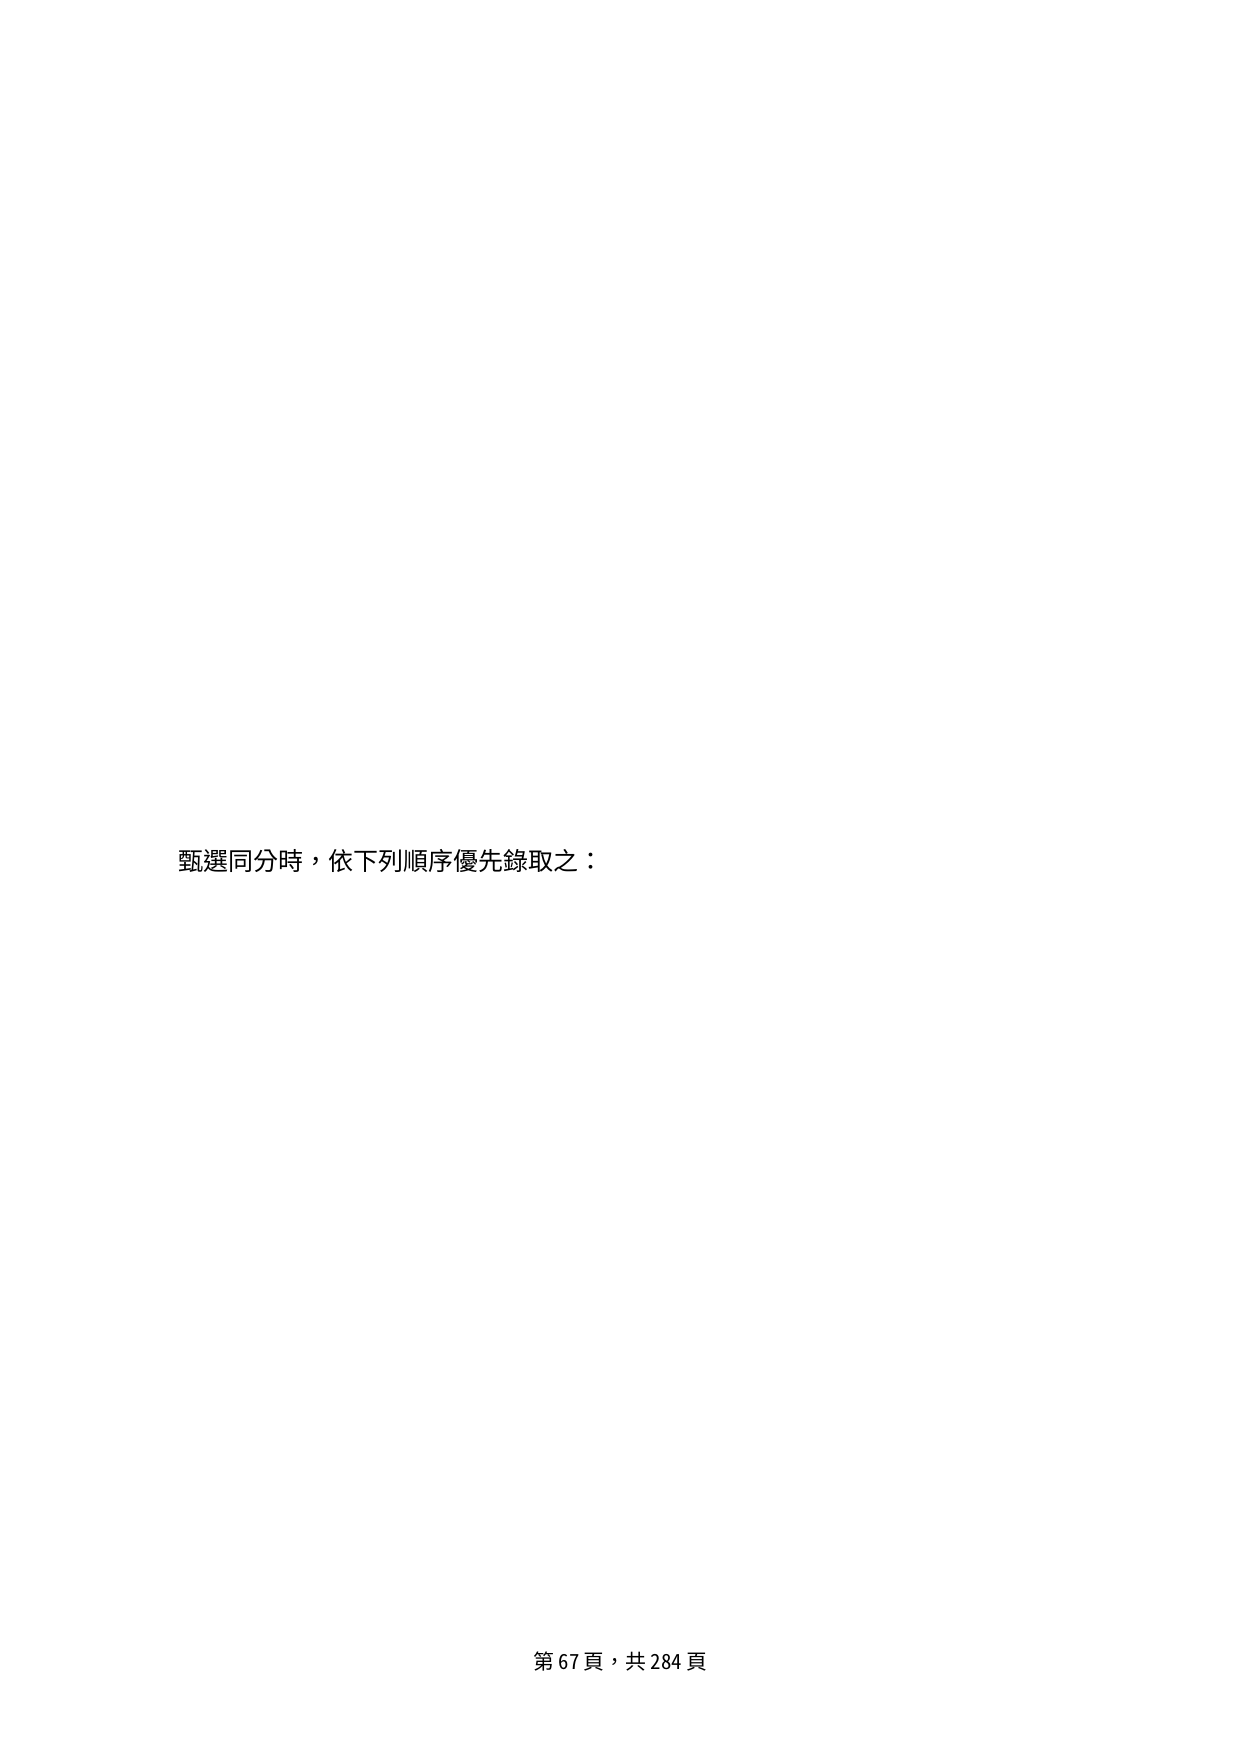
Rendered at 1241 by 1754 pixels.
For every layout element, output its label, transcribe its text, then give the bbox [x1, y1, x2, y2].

text 甄選同分時，依下列順序優先錄取之： [164, 818, 1165, 880]
